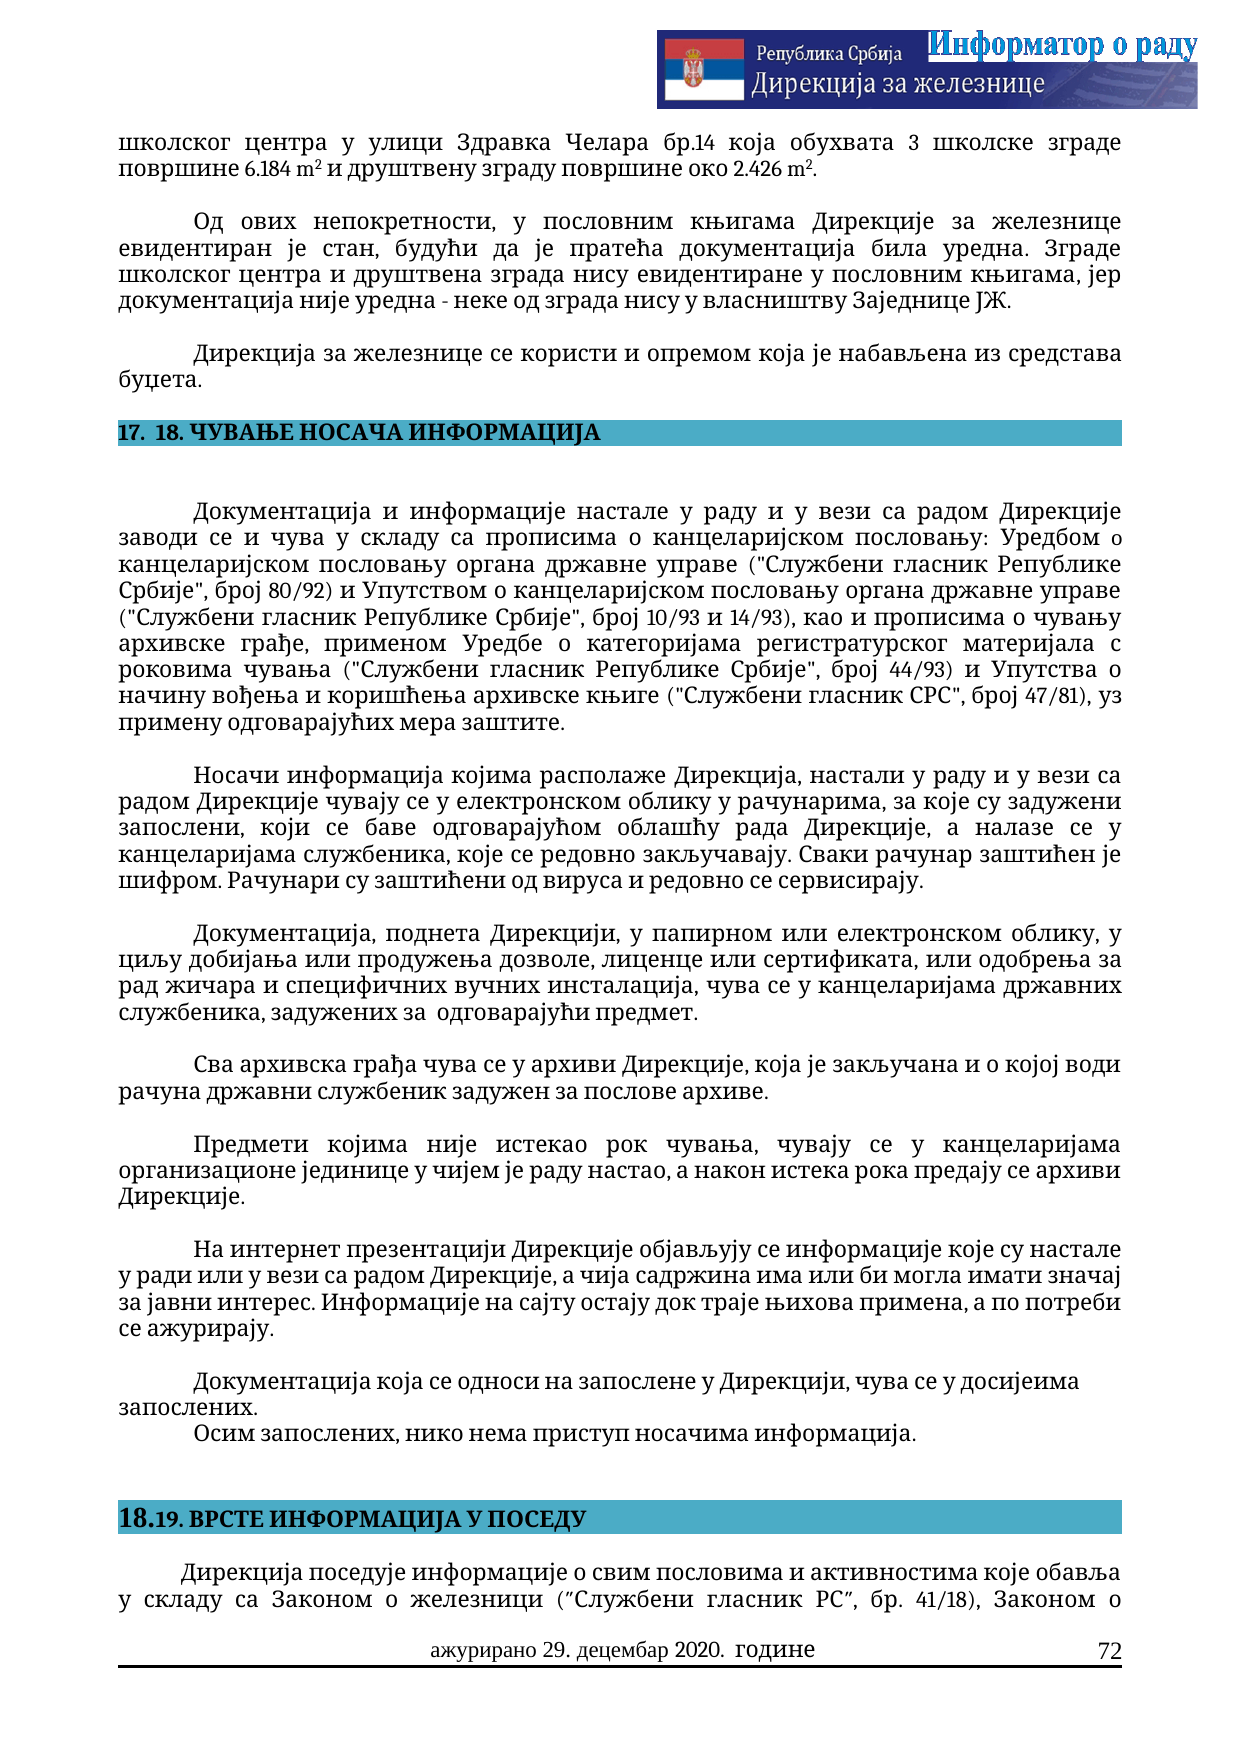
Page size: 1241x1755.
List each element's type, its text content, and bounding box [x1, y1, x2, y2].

text Дирекција поседује информације о свим пословима и активностима које обавља у складу са Законом о железници (″Службени гласник РС″, бр. 41/18), Законом о [118, 1560, 1122, 1613]
text На интернет презентацији Дирекције објављују се информације које су настале у ради или у вези са радом Дирекције, а чија садржина има или би могла имати значај за јавни интерес. Информације на сајту остају док траје њихова примена, а по потреби се ажурирају. [118, 1237, 1122, 1342]
text Сва архивска грађа чува се у архиви Дирекције, која је закључана и о којој води рачуна државни службеник задужен за послове архиве. [118, 1052, 1122, 1105]
subtitle 18. Чување носача информација [118, 420, 1122, 446]
text Документација и информације настале у раду и у вези са радом Дирекције заводи се и чува у складу са прописима о канцеларијском пословању: Уредбом o канцеларијском пословању органа државне управе ("Службени гласник Републике Србије", број 80/92) и Упутством о канцеларијском пословању органа државне управе ("Службени гласник Републике Србије", број 10/93 и 14/93), као и прописима о чувању архивске грађе, применом Уредбе о категоријама регистратурског материјала с роковима чувања ("Службени гласник Републике Србије", број 44/93) и Упутства о начину вођења и коришћења архивске књиге ("Службени гласник СРС", број 47/81), уз примену одговарајућих мера заштите. [118, 499, 1122, 736]
text Од ових непокретности, у пословним књигама Дирекције за железнице евидентиран је стан, будући да је пратећа документација била уредна. Зграде школског центра и друштвена зграда нису евидентиране у пословним књигама, јер документација није уредна - неке од зграда нису у власништву Заједнице ЈЖ. [118, 209, 1122, 314]
text Дирекција за железнице се користи и опремом која је набављена из средстава буџета. [118, 341, 1122, 393]
text школског центра у улици Здравка Челара бр.14 која обухвата 3 школске зграде површине 6.184 m2 и друштвену зграду површине око 2.426 m2. [118, 130, 1122, 183]
text Документација која се односи на запослене у Дирекцији, чува се у досијеима запослених. [118, 1368, 1122, 1421]
subtitle 19. Врсте информација у поседу [118, 1500, 1122, 1534]
text Осим запослених, нико нема приступ носачима информација. [118, 1421, 1122, 1448]
text Носачи информација којима располаже Дирекција, настали у раду и у вези са радом Дирекције чувају се у електронском облику у рачунарима, за које су задужени запослени, који се баве одговарајућом облашћу рада Дирекције, а налазе се у канцеларијама службеника, које се редовно закључавају. Сваки рачунар заштићен је шифром. Рачунари су заштићени од вируса и редовно се сервисирају. [118, 762, 1122, 894]
text Предмети којима није истекао рок чувања, чувају се у канцеларијама организационе јединице у чијем је раду настао, а након истека рока предају се архиви Дирекције. [118, 1131, 1122, 1210]
text Документација, поднета Дирекцији, у папирном или електронском облику, у циљу добијања или продужења дозволе, лиценце или сертификата, или одобрења за рад жичара и специфичних вучних инсталација, чува се у канцеларијама државних службеника, задужених за одговарајући предмет. [118, 921, 1122, 1026]
